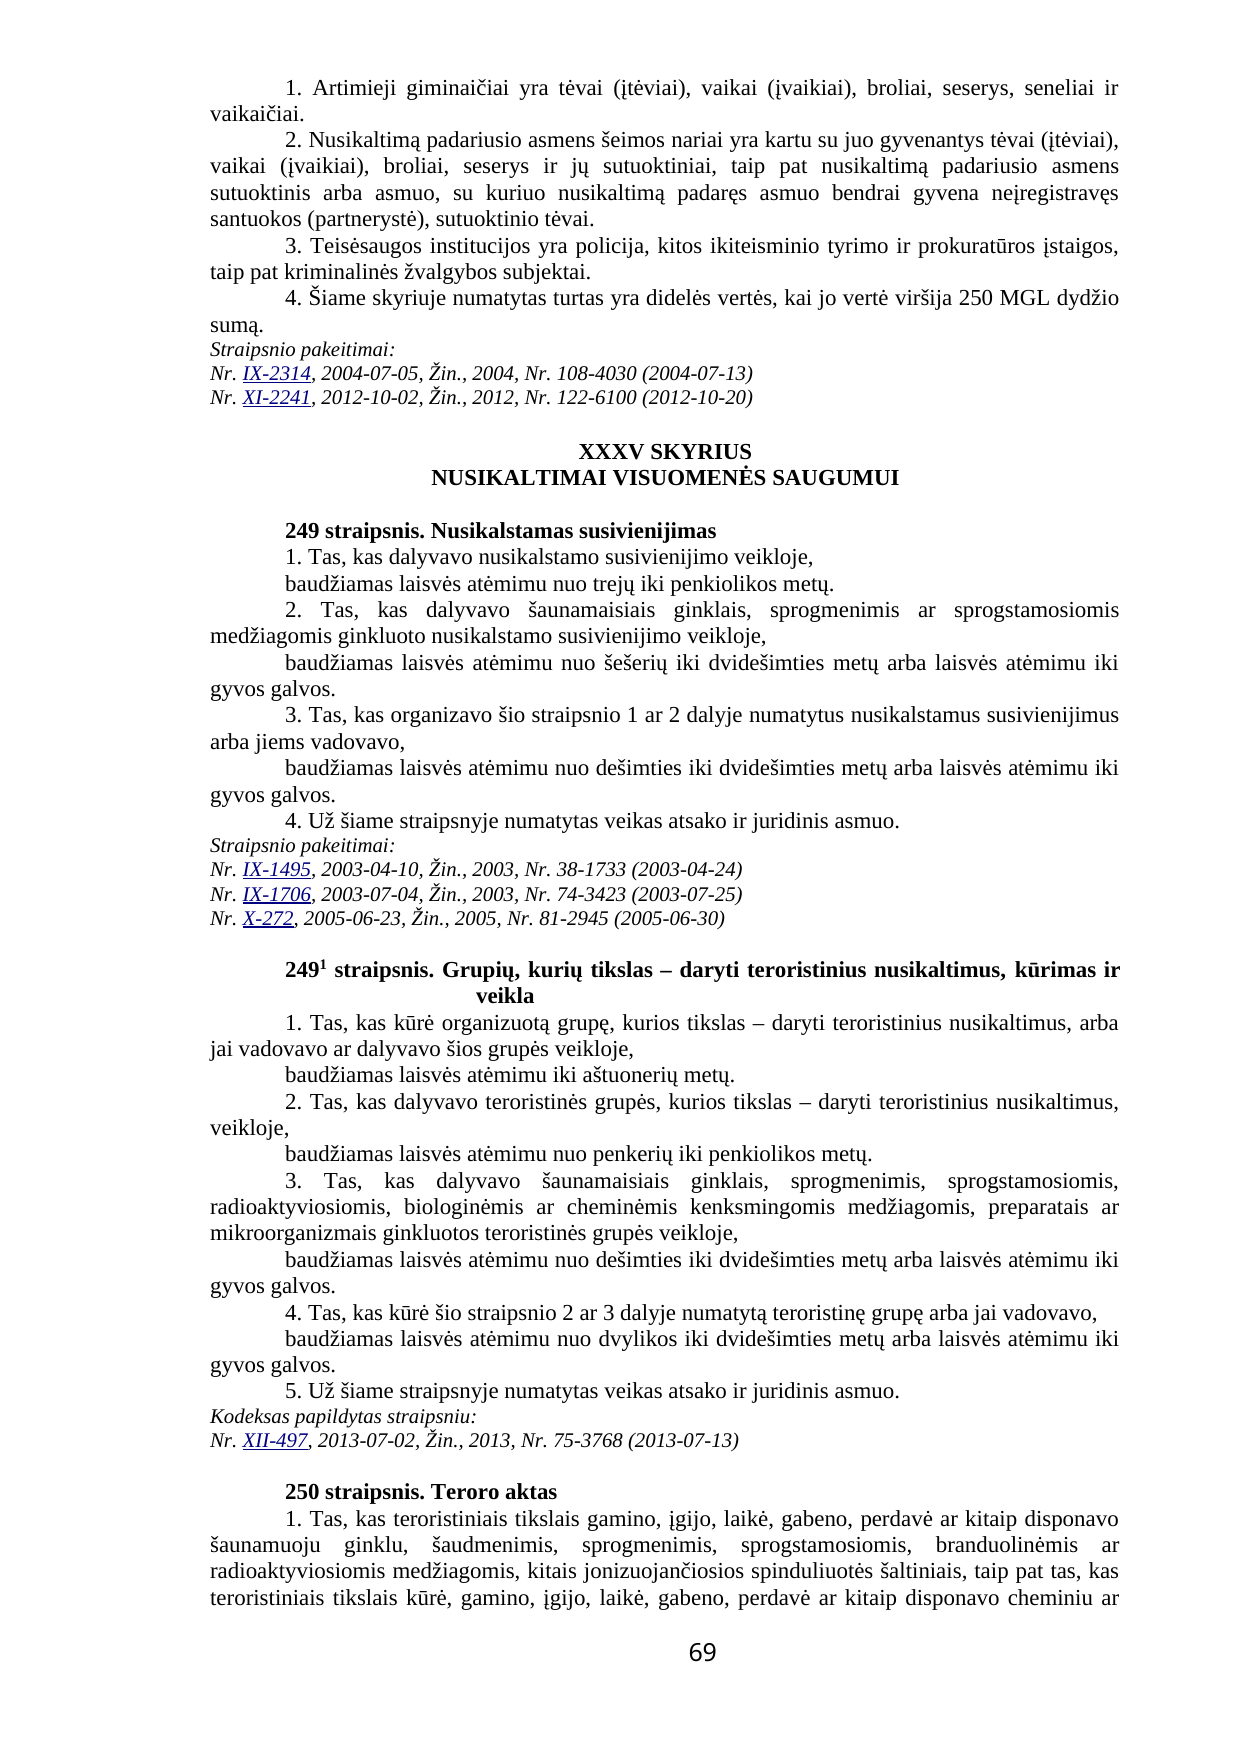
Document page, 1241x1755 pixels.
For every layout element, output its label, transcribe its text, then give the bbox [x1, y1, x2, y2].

text Nr. X-272, 2005-06-23, Žin., 2005, Nr. 81-2945 (2005-06-30) [210, 906, 1120, 929]
text 3. Tas, kas dalyvavo šaunamaisiais ginklais, sprogmenimis, sprogstamosiomis, radioaktyviosiomis, biologinėmis ar cheminėmis kenksmingomis medžiagomis, preparatais ar mikroorganizmais ginkluotos teroristinės grupės veikloje, [210, 1167, 1120, 1246]
text 2. Nusikaltimą padariusio asmens šeimos nariai yra kartu su juo gyvenantys tėvai (įtėviai), vaikai (įvaikiai), broliai, seserys ir jų sutuoktiniai, taip pat nusikaltimą padariusio asmens sutuoktinis arba asmuo, su kuriuo nusikaltimą padaręs asmuo bendrai gyvena neįregistravęs santuokos (partnerystė), sutuoktinio tėvai. [210, 126, 1120, 232]
text Kodeksas papildytas straipsniu: [210, 1404, 1120, 1428]
text 2. Tas, kas dalyvavo šaunamaisiais ginklais, sprogmenimis ar sprogstamosiomis medžiagomis ginkluoto nusikalstamo susivienijimo veikloje, [210, 596, 1120, 649]
text Straipsnio pakeitimai: [210, 337, 1120, 361]
text 1. Tas, kas dalyvavo nusikalstamo susivienijimo veikloje, [210, 543, 1120, 570]
text Nr. XI-2241, 2012-10-02, Žin., 2012, Nr. 122-6100 (2012-10-20) [210, 385, 1120, 409]
text Nr. IX-1495, 2003-04-10, Žin., 2003, Nr. 38-1733 (2003-04-24) [210, 857, 1120, 881]
text Nr. XII-497, 2013-07-02, Žin., 2013, Nr. 75-3768 (2013-07-13) [210, 1428, 1120, 1452]
text 4. Tas, kas kūrė šio straipsnio 2 ar 3 dalyje numatytą teroristinę grupę arba jai vadovavo, [210, 1298, 1120, 1325]
text 4. Už šiame straipsnyje numatytas veikas atsako ir juridinis asmuo. [210, 807, 1120, 833]
text 250 straipsnis. Teroro aktas [210, 1478, 1120, 1505]
text baudžiamas laisvės atėmimu nuo dvylikos iki dvidešimties metų arba laisvės atėmimu iki gyvos galvos. [210, 1325, 1120, 1378]
text NUSIKALTIMAI VISUOMENĖS SAUGUMUI [210, 464, 1120, 491]
text 4. Šiame skyriuje numatytas turtas yra didelės vertės, kai jo vertė viršija 250 MGL dydžio sumą. [210, 284, 1120, 337]
text baudžiamas laisvės atėmimu nuo šešerių iki dvidešimties metų arba laisvės atėmimu iki gyvos galvos. [210, 649, 1120, 702]
text 5. Už šiame straipsnyje numatytas veikas atsako ir juridinis asmuo. [210, 1378, 1120, 1404]
text 1. Tas, kas kūrė organizuotą grupę, kurios tikslas – daryti teroristinius nusikaltimus, arba jai vadovavo ar dalyvavo šios grupės veikloje, [210, 1009, 1120, 1061]
subtitle XXXV SKYRIUS [210, 438, 1120, 464]
text 2. Tas, kas dalyvavo teroristinės grupės, kurios tikslas – daryti teroristinius nusikaltimus, veikloje, [210, 1088, 1120, 1140]
text baudžiamas laisvės atėmimu nuo trejų iki penkiolikos metų. [210, 570, 1120, 596]
text Nr. IX-1706, 2003-07-04, Žin., 2003, Nr. 74-3423 (2003-07-25) [210, 881, 1120, 906]
text 3. Tas, kas organizavo šio straipsnio 1 ar 2 dalyje numatytus nusikalstamus susivienijimus arba jiems vadovavo, [210, 702, 1120, 754]
text 3. Teisėsaugos institucijos yra policija, kitos ikiteisminio tyrimo ir prokuratūros įstaigos, taip pat kriminalinės žvalgybos subjektai. [210, 232, 1120, 284]
text baudžiamas laisvės atėmimu iki aštuonerių metų. [210, 1061, 1120, 1088]
text baudžiamas laisvės atėmimu nuo dešimties iki dvidešimties metų arba laisvės atėmimu iki gyvos galvos. [210, 754, 1120, 807]
text 2491 straipsnis. Grupių, kurių tikslas – daryti teroristinius nusikaltimus, kūrimas ir veikla [285, 956, 1120, 1009]
text Nr. IX-2314, 2004-07-05, Žin., 2004, Nr. 108-4030 (2004-07-13) [210, 361, 1120, 385]
text Straipsnio pakeitimai: [210, 833, 1120, 857]
text 1. Artimieji giminaičiai yra tėvai (įtėviai), vaikai (įvaikiai), broliai, seserys, seneliai ir vaikaičiai. [210, 73, 1120, 126]
text 249 straipsnis. Nusikalstamas susivienijimas [210, 517, 1120, 543]
text 1. Tas, kas teroristiniais tikslais gamino, įgijo, laikė, gabeno, perdavė ar kitaip disponavo šaunamuoju ginklu, šaudmenimis, sprogmenimis, sprogstamosiomis, branduolinėmis ar radioaktyviosiomis medžiagomis, kitais jonizuojančiosios spinduliuotės šaltiniais, taip pat tas, kas teroristiniais tikslais kūrė, gamino, įgijo, laikė, gabeno, perdavė ar kitaip disponavo cheminiu ar [210, 1505, 1120, 1610]
text baudžiamas laisvės atėmimu nuo penkerių iki penkiolikos metų. [210, 1140, 1120, 1167]
text baudžiamas laisvės atėmimu nuo dešimties iki dvidešimties metų arba laisvės atėmimu iki gyvos galvos. [210, 1246, 1120, 1298]
